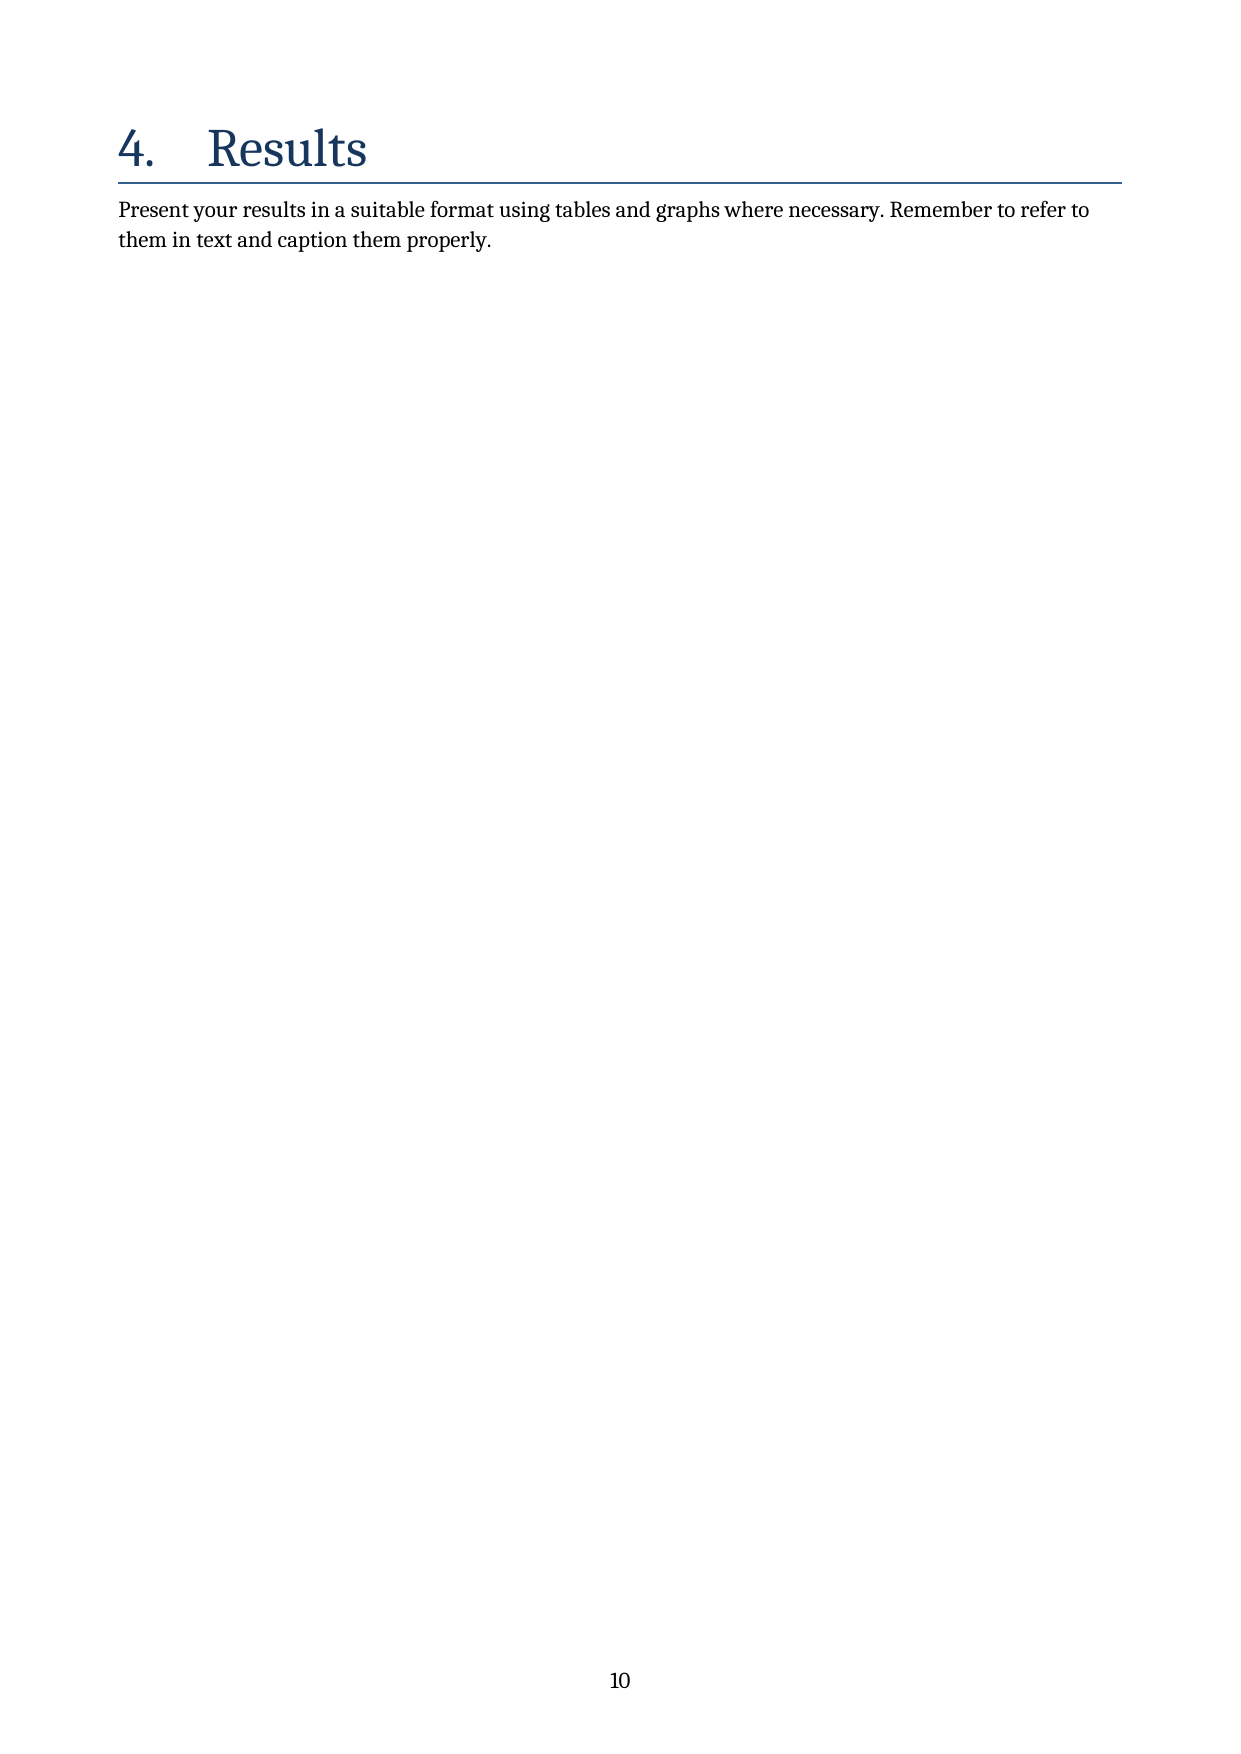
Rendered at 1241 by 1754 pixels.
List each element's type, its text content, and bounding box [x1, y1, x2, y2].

text Present your results in a suitable format using tables and graphs where necessary. Remember to refer to them in text and caption them properly. [118, 197, 1122, 254]
subtitle Results [118, 118, 1122, 182]
